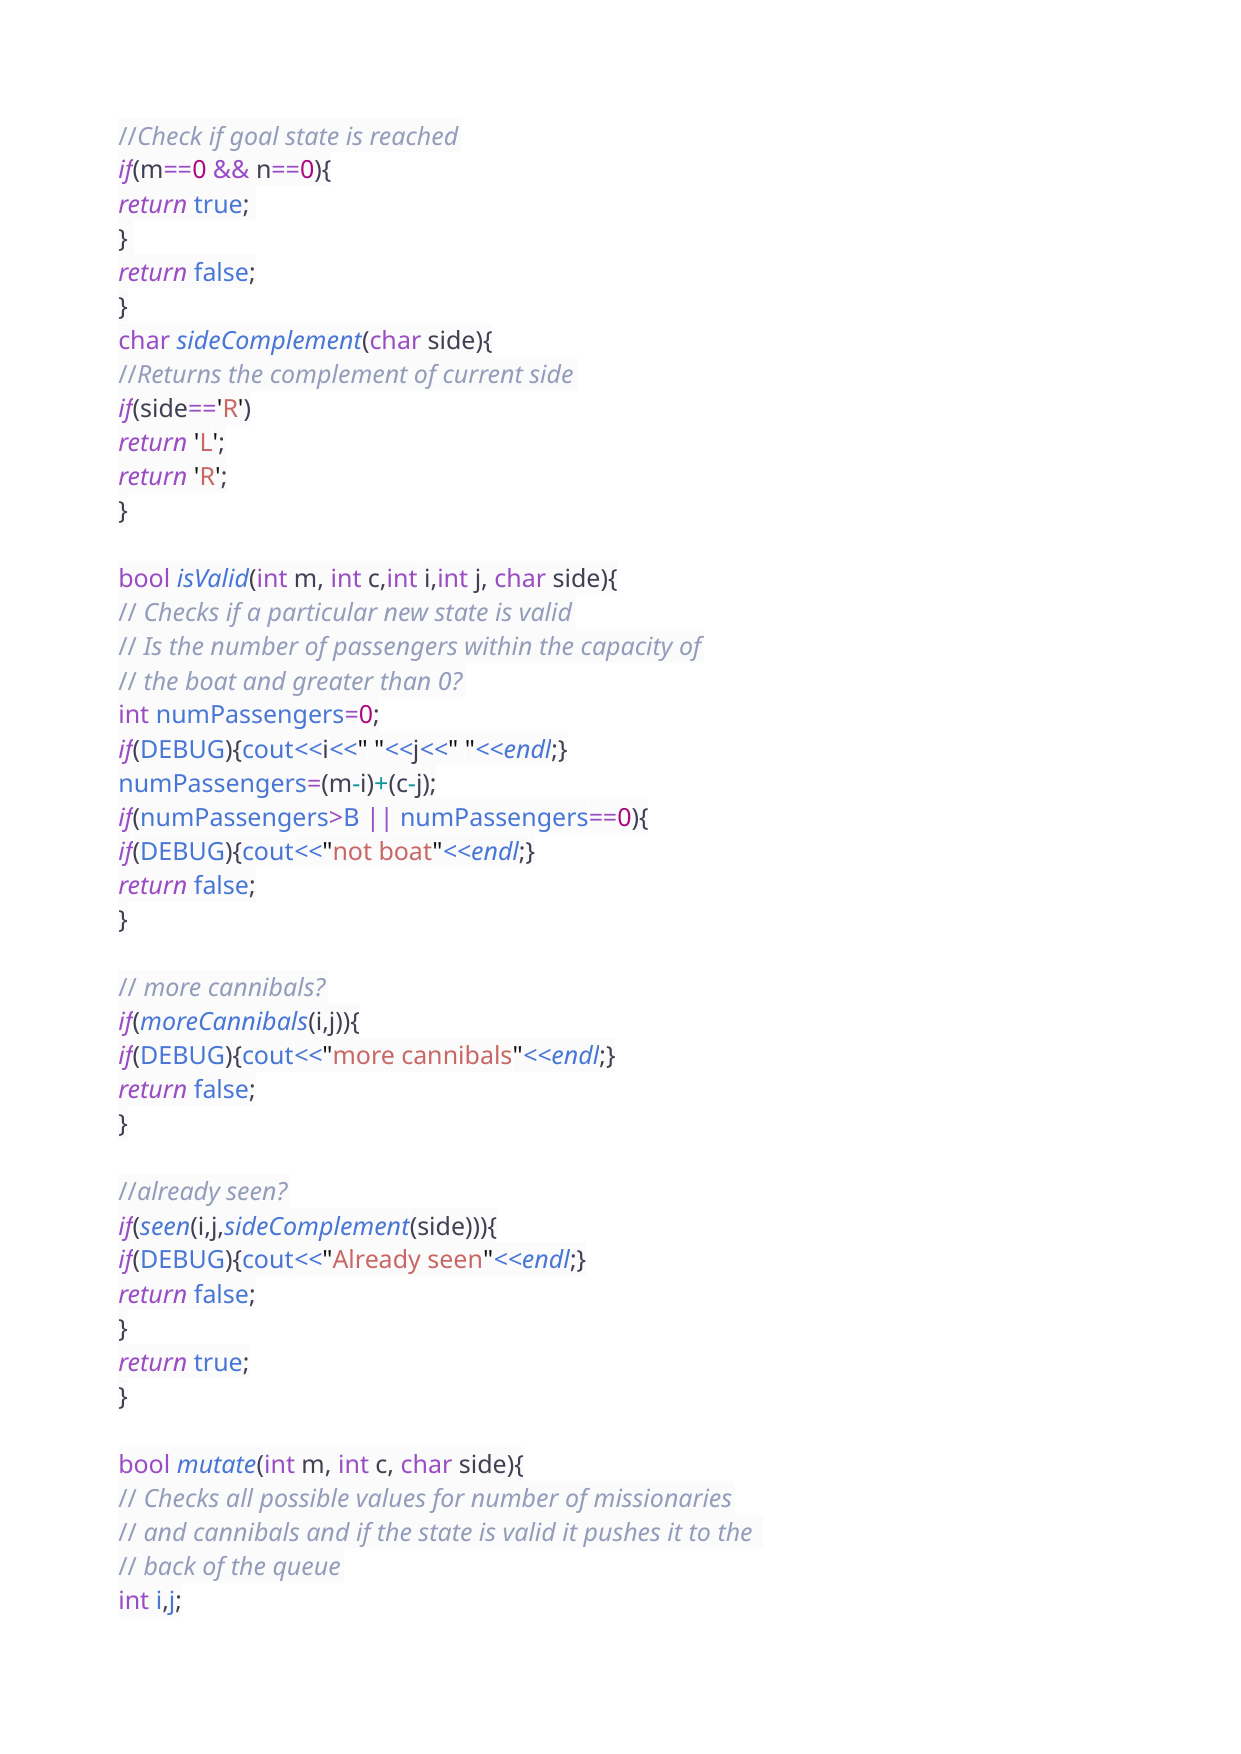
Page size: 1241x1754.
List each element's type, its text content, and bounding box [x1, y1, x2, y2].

text // the boat and greater than 0? [118, 663, 1122, 697]
text if(seen(i,j,sideComplement(side))){ [118, 1208, 1122, 1242]
text // back of the queue [118, 1549, 1122, 1583]
text //Check if goal state is reached [118, 118, 1122, 152]
text } [118, 493, 1122, 527]
text if(DEBUG){cout<<"not boat"<<endl;} [118, 833, 1122, 867]
text if(DEBUG){cout<<i<<" "<<j<<" "<<endl;} [118, 731, 1122, 765]
text return 'L'; [118, 425, 1122, 459]
text bool isValid(int m, int c,int i,int j, char side){ [118, 561, 1122, 595]
text char sideComplement(char side){ [118, 322, 1122, 357]
text return true; [118, 186, 1122, 220]
text } [118, 1378, 1122, 1412]
text // and cannibals and if the state is valid it pushes it to the [118, 1515, 1122, 1549]
text return true; [118, 1344, 1122, 1378]
text // Is the number of passengers within the capacity of [118, 629, 1122, 663]
text } [118, 1310, 1122, 1344]
text if(DEBUG){cout<<"more cannibals"<<endl;} [118, 1038, 1122, 1072]
text } [118, 902, 1122, 936]
text // Checks if a particular new state is valid [118, 595, 1122, 629]
text return 'R'; [118, 459, 1122, 493]
text //Returns the complement of current side [118, 357, 1122, 391]
text int numPassengers=0; [118, 697, 1122, 731]
text // Checks all possible values for number of missionaries [118, 1481, 1122, 1515]
text if(numPassengers>B || numPassengers==0){ [118, 799, 1122, 833]
text // more cannibals? [118, 970, 1122, 1004]
text } [118, 220, 1122, 254]
text if(side=='R') [118, 391, 1122, 425]
text //already seen? [118, 1174, 1122, 1208]
text bool mutate(int m, int c, char side){ [118, 1447, 1122, 1481]
text return false; [118, 867, 1122, 902]
text if(moreCannibals(i,j)){ [118, 1004, 1122, 1038]
text } [118, 288, 1122, 322]
text return false; [118, 1072, 1122, 1106]
text } [118, 1106, 1122, 1140]
text return false; [118, 254, 1122, 288]
text return false; [118, 1276, 1122, 1310]
text if(DEBUG){cout<<"Already seen"<<endl;} [118, 1242, 1122, 1276]
text if(m==0 && n==0){ [118, 152, 1122, 186]
text numPassengers=(m-i)+(c-j); [118, 765, 1122, 799]
text int i,j; [118, 1583, 1122, 1617]
